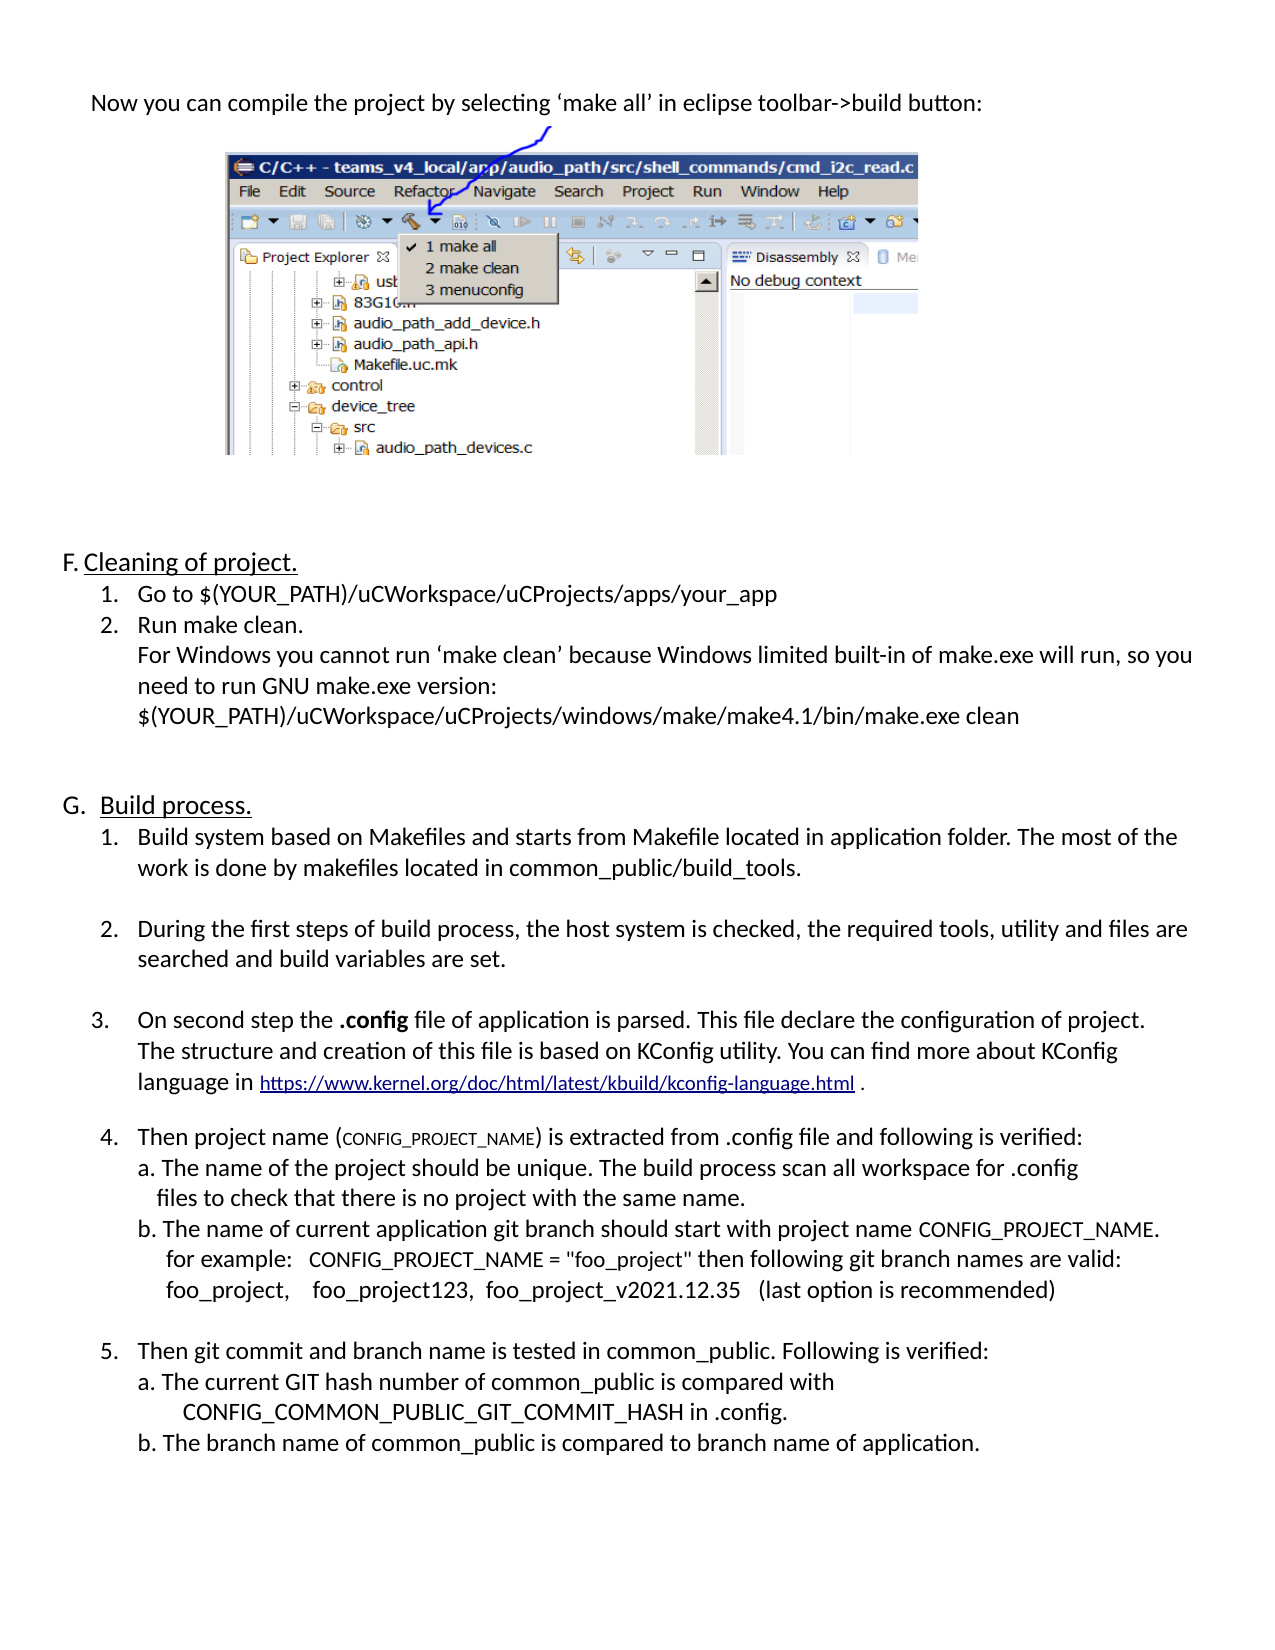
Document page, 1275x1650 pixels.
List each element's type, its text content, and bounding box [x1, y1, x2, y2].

list CONFIG_COMMON_PUBLIC_GIT_COMMIT_HASH in .config. [100, 1396, 1202, 1427]
list Then git commit and branch name is tested in common_public. Following is verified: [100, 1335, 1202, 1366]
list a. The name of the project should be unique. The build process scan all workspace for .config [100, 1152, 1202, 1183]
list b. The branch name of common_public is compared to branch name of application. [100, 1427, 1202, 1457]
list Then project name (CONFIG_PROJECT_NAME) is extracted from .config file and following is verified: [100, 1122, 1202, 1152]
list On second step the .config file of application is parsed. This file declare the configuration of project. [91, 1004, 1202, 1035]
list For Windows you cannot run ‘make clean’ because Windows limited built-in of make.exe will run, so you need to run GNU make.exe version: [100, 639, 1202, 700]
list files to check that there is no project with the same name. [91, 1183, 1202, 1213]
list Cleaning of project. [62, 545, 1202, 578]
list b. The name of current application git branch should start with project name CONFIG_PROJECT_NAME. [100, 1213, 1202, 1244]
text Now you can compile the project by selecting ‘make all’ in eclipse toolbar->build button: [91, 87, 1202, 118]
list The structure and creation of this file is based on KConfig utility. You can find more about KConfig language in https://www.kernel.org/doc/html/latest/kbuild/kconfig-language.html . [100, 1035, 1202, 1096]
list foo_project, foo_project123, foo_project_v2021.12.35 (last option is recommended) [100, 1274, 1202, 1305]
list Run make clean. [100, 609, 1202, 639]
list Build process. [62, 788, 1202, 821]
list for example: CONFIG_PROJECT_NAME = "foo_project" then following git branch names are valid: [100, 1244, 1202, 1274]
list a. The current GIT hash number of common_public is compared with [100, 1366, 1202, 1396]
list $(YOUR_PATH)/uCWorkspace/uCProjects/windows/make/make4.1/bin/make.exe clean [100, 700, 1202, 731]
list Go to $(YOUR_PATH)/uCWorkspace/uCProjects/apps/your_app [100, 578, 1202, 609]
list During the first steps of build process, the host system is checked, the required tools, utility and files are searched and build variables are set. [100, 913, 1202, 974]
list Build system based on Makefiles and starts from Makefile located in application folder. The most of the work is done by makefiles located in common_public/build_tools. [100, 821, 1202, 882]
picture [225, 126, 919, 455]
